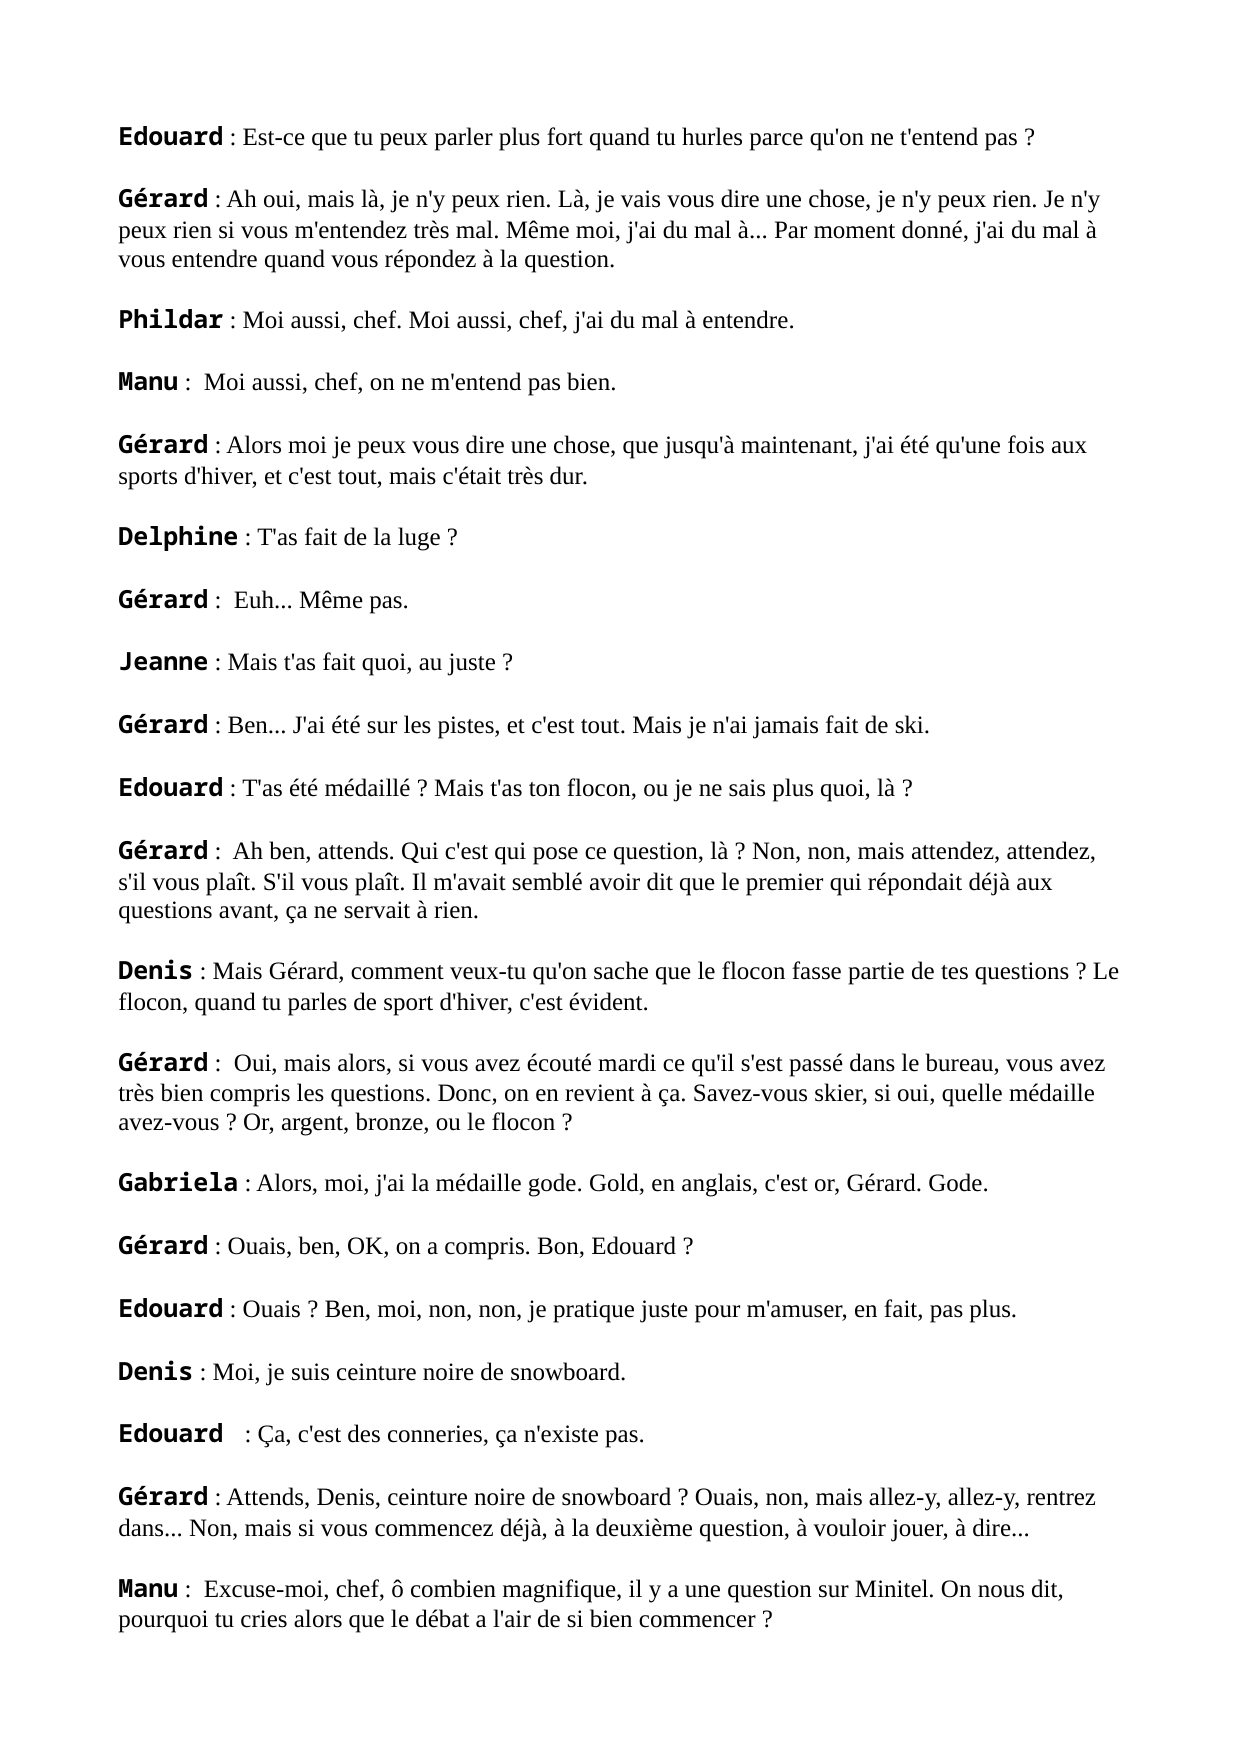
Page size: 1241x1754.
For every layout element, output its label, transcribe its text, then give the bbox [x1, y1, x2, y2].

text Gérard : Attends, Denis, ceinture noire de snowboard ? Ouais, non, mais allez-y, allez-y, rentrez dans... Non, mais si vous commencez déjà, à la deuxième question, à vouloir jouer, à dire... [118, 1479, 1122, 1542]
text Gérard : Alors moi je peux vous dire une chose, que jusqu'à maintenant, j'ai été qu'une fois aux sports d'hiver, et c'est tout, mais c'était très dur. [118, 427, 1122, 490]
text Gérard : Oui, mais alors, si vous avez écouté mardi ce qu'il s'est passé dans le bureau, vous avez très bien compris les questions. Donc, on en revient à ça. Savez-vous skier, si oui, quelle médaille avez-vous ? Or, argent, bronze, ou le flocon ? [118, 1044, 1122, 1136]
text Denis : Mais Gérard, comment veux-tu qu'on sache que le flocon fasse partie de tes questions ? Le flocon, quand tu parles de sport d'hiver, c'est évident. [118, 953, 1122, 1016]
text Edouard : Est-ce que tu peux parler plus fort quand tu hurles parce qu'on ne t'entend pas ? [118, 118, 1122, 152]
text Gérard : Ben... J'ai été sur les pistes, et c'est tout. Mais je n'ai jamais fait de ski. [118, 707, 1122, 741]
text Edouard : Ouais ? Ben, moi, non, non, je pratique juste pour m'amuser, en fait, pas plus. [118, 1290, 1122, 1324]
text Edouard : Ça, c'est des conneries, ça n'existe pas. [118, 1416, 1122, 1450]
text Gérard : Ah oui, mais là, je n'y peux rien. Là, je vais vous dire une chose, je n'y peux rien. Je n'y peux rien si vous m'entendez très mal. Même moi, j'ai du mal à... Par moment donné, j'ai du mal à vous entendre quand vous répondez à la question. [118, 181, 1122, 272]
text Edouard : T'as été médaillé ? Mais t'as ton flocon, ou je ne sais plus quoi, là ? [118, 770, 1122, 804]
text Denis : Moi, je suis ceinture noire de snowboard. [118, 1353, 1122, 1387]
text Phildar : Moi aussi, chef. Moi aussi, chef, j'ai du mal à entendre. [118, 301, 1122, 335]
text Gérard : Ouais, ben, OK, on a compris. Bon, Edouard ? [118, 1227, 1122, 1262]
text Gérard : Euh... Même pas. [118, 581, 1122, 615]
text Manu : Excuse-moi, chef, ô combien magnifique, il y a une question sur Minitel. On nous dit, pourquoi tu cries alors que le débat a l'air de si bien commencer ? [118, 1570, 1122, 1633]
text Delphine : T'as fait de la luge ? [118, 518, 1122, 552]
text Manu : Moi aussi, chef, on ne m'entend pas bien. [118, 364, 1122, 398]
text Gérard : Ah ben, attends. Qui c'est qui pose ce question, là ? Non, non, mais attendez, attendez, s'il vous plaît. S'il vous plaît. Il m'avait semblé avoir dit que le premier qui répondait déjà aux questions avant, ça ne servait à rien. [118, 832, 1122, 924]
text Gabriela : Alors, moi, j'ai la médaille gode. Gold, en anglais, c'est or, Gérard. Gode. [118, 1165, 1122, 1199]
text Jeanne : Mais t'as fait quoi, au juste ? [118, 644, 1122, 678]
